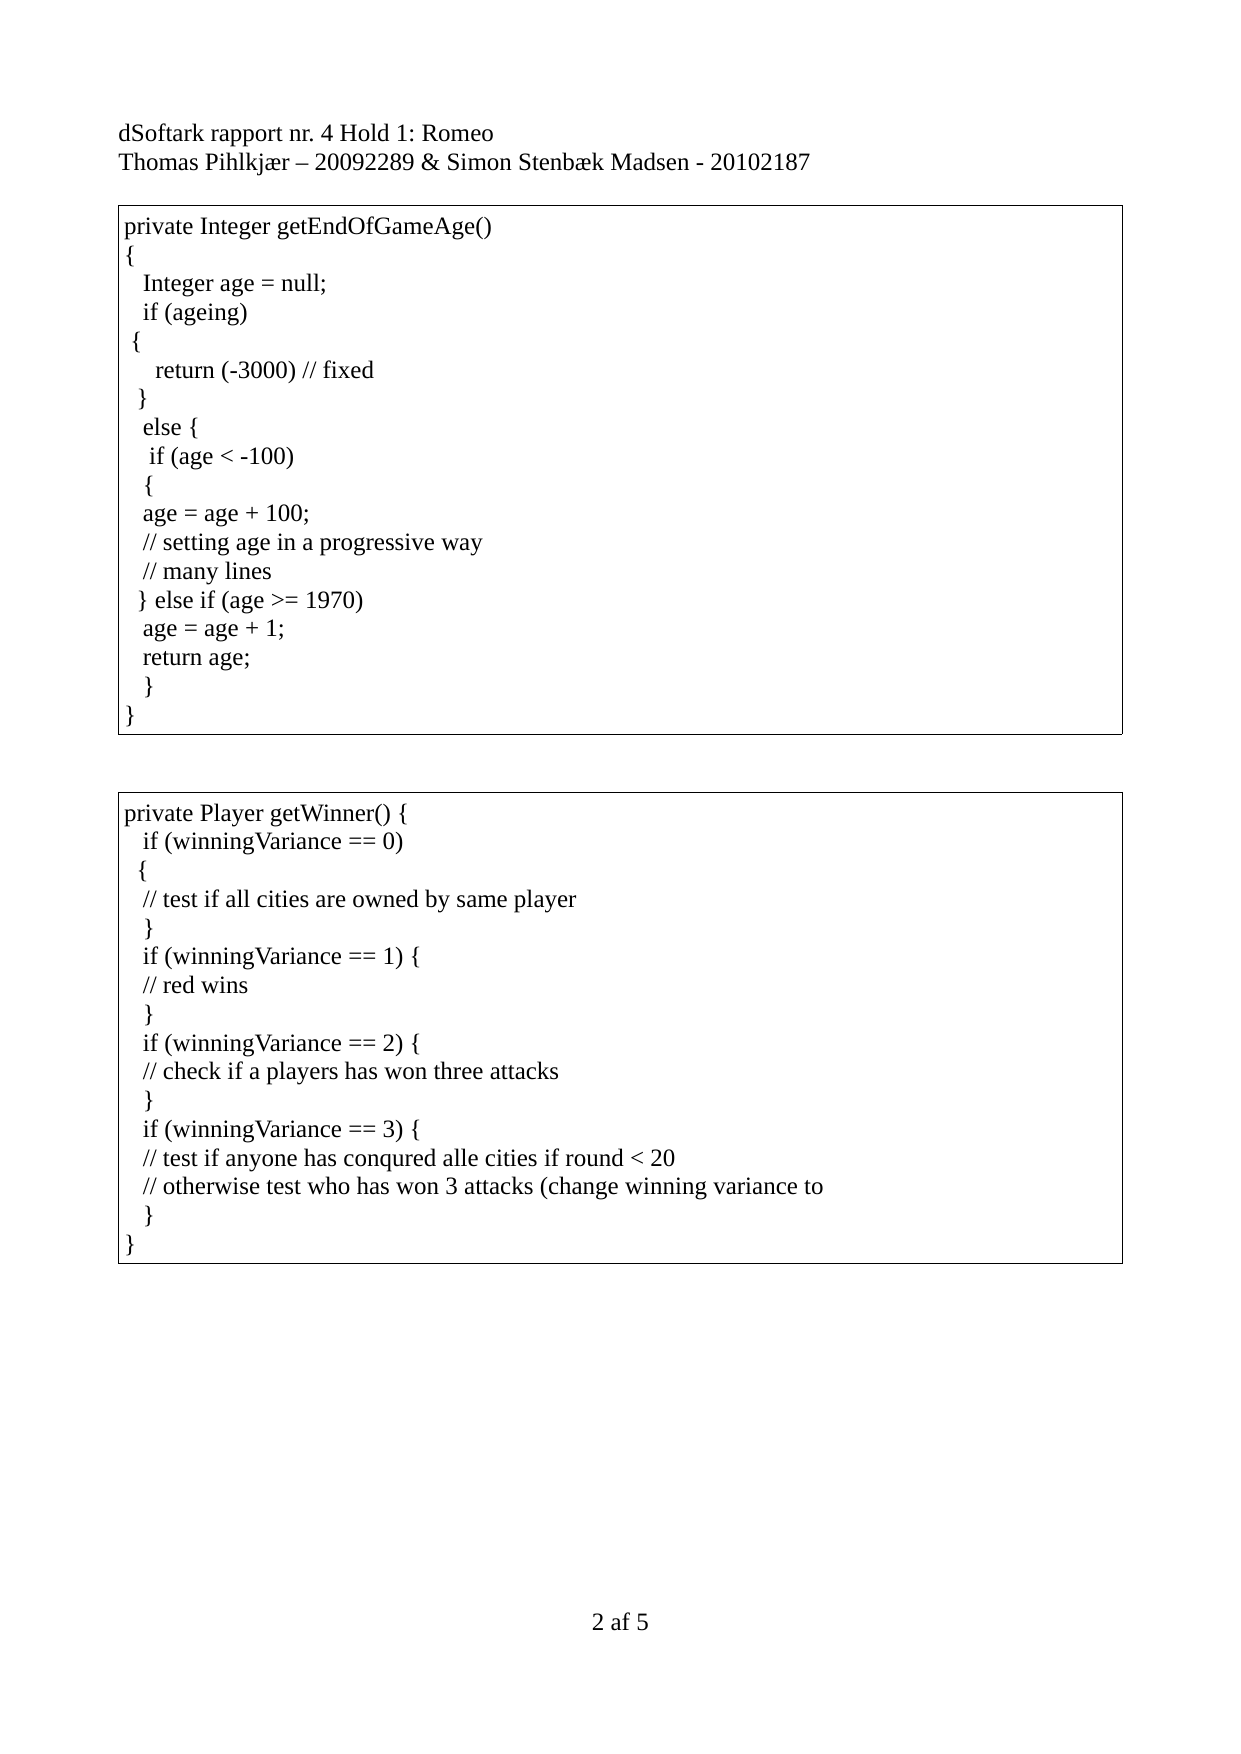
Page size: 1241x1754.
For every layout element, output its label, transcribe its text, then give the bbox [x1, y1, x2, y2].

table_header private Integer getEndOfGameAge() { Integer age = null; if (ageing) { return (-3000) // fixed } else { if (age < -100) { age = age + 100; // setting age in a progressive way // many lines } else if (age >= 1970) age = age + 1; return age; } } [119, 206, 1122, 734]
table_header private Player getWinner() { if (winningVariance == 0) { // test if all cities are owned by same player } if (winningVariance == 1) { // red wins } if (winningVariance == 2) { // check if a players has won three attacks } if (winningVariance == 3) { // test if anyone has conqured alle cities if round < 20 // otherwise test who has won 3 attacks (change winning variance to } } [119, 793, 1122, 1263]
